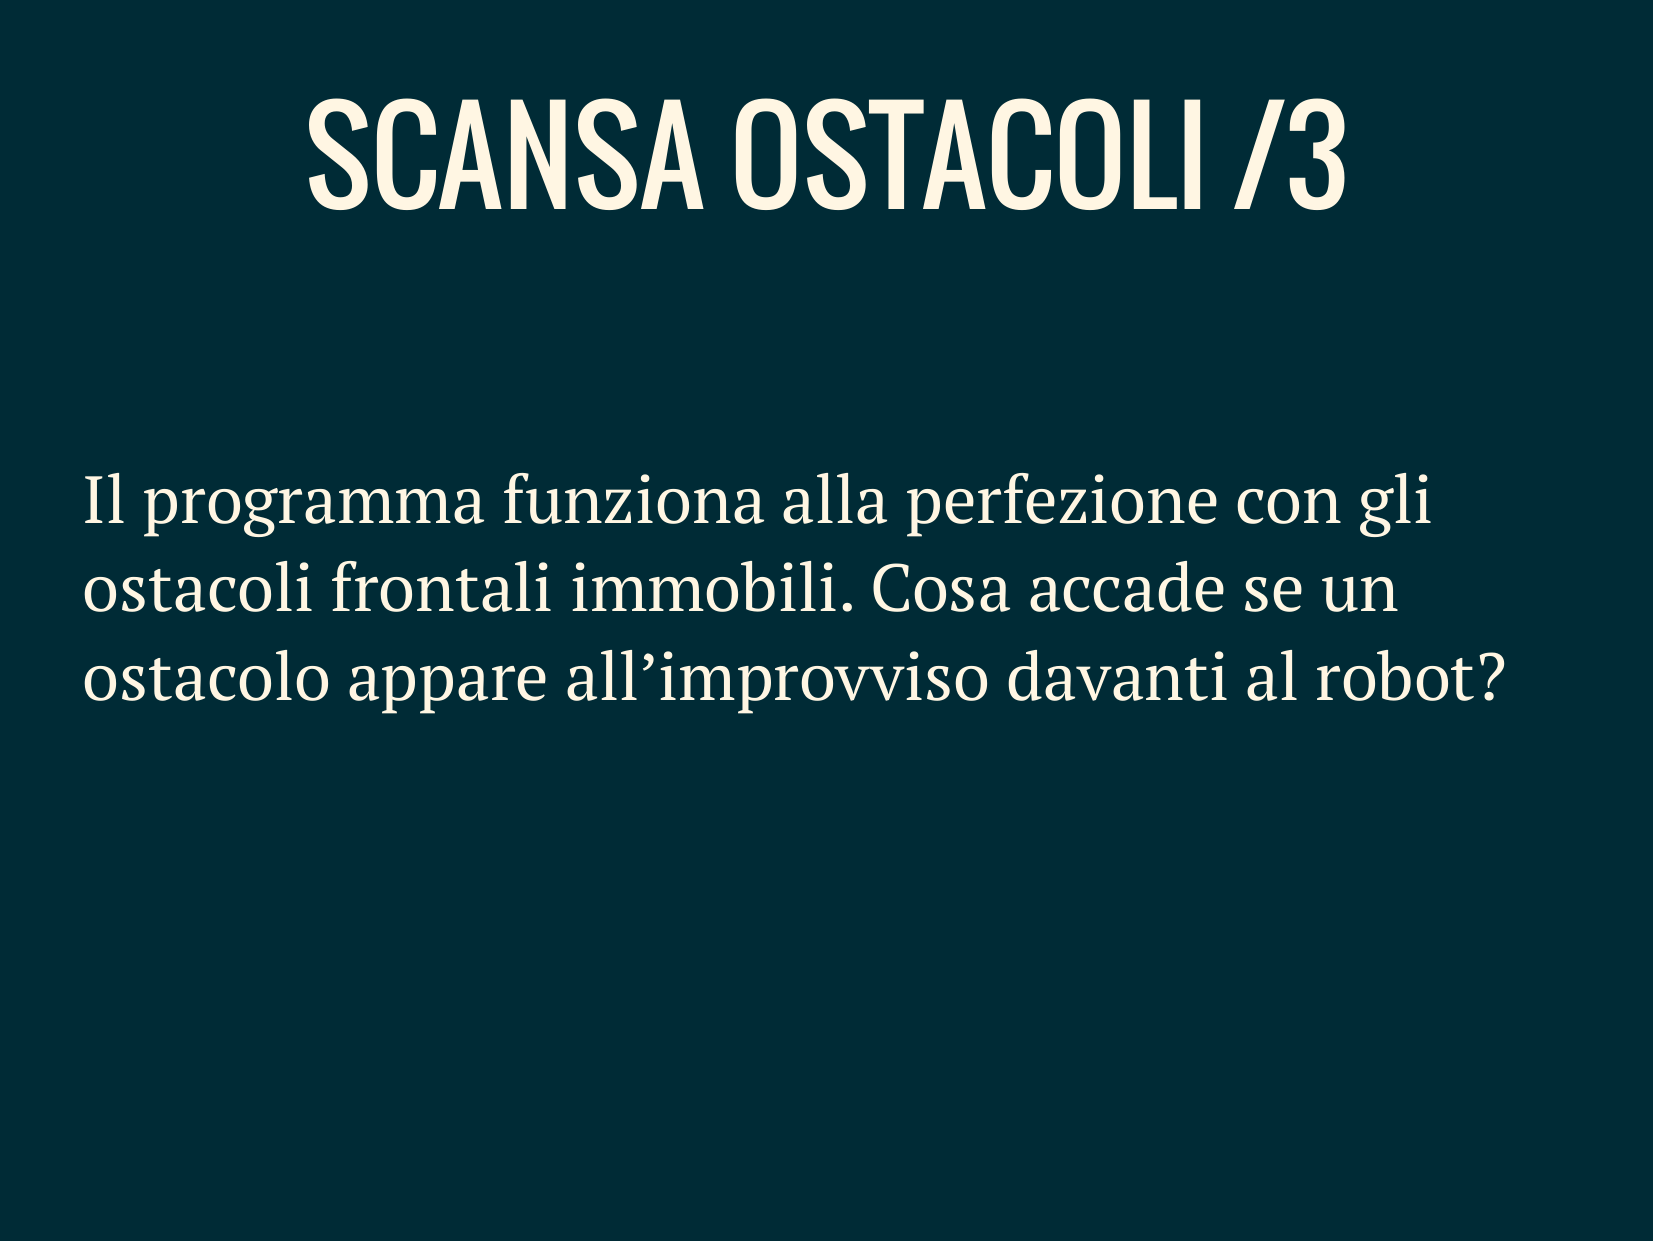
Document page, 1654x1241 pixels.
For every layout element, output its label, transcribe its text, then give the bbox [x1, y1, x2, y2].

title Scansa Ostacoli /3 [82, 49, 1571, 257]
text_box Il programma funziona alla perfezione con gli ostacoli frontali immobili. Cosa accade se un ostacolo appare all’improvviso davanti al robot? [82, 366, 1571, 1231]
